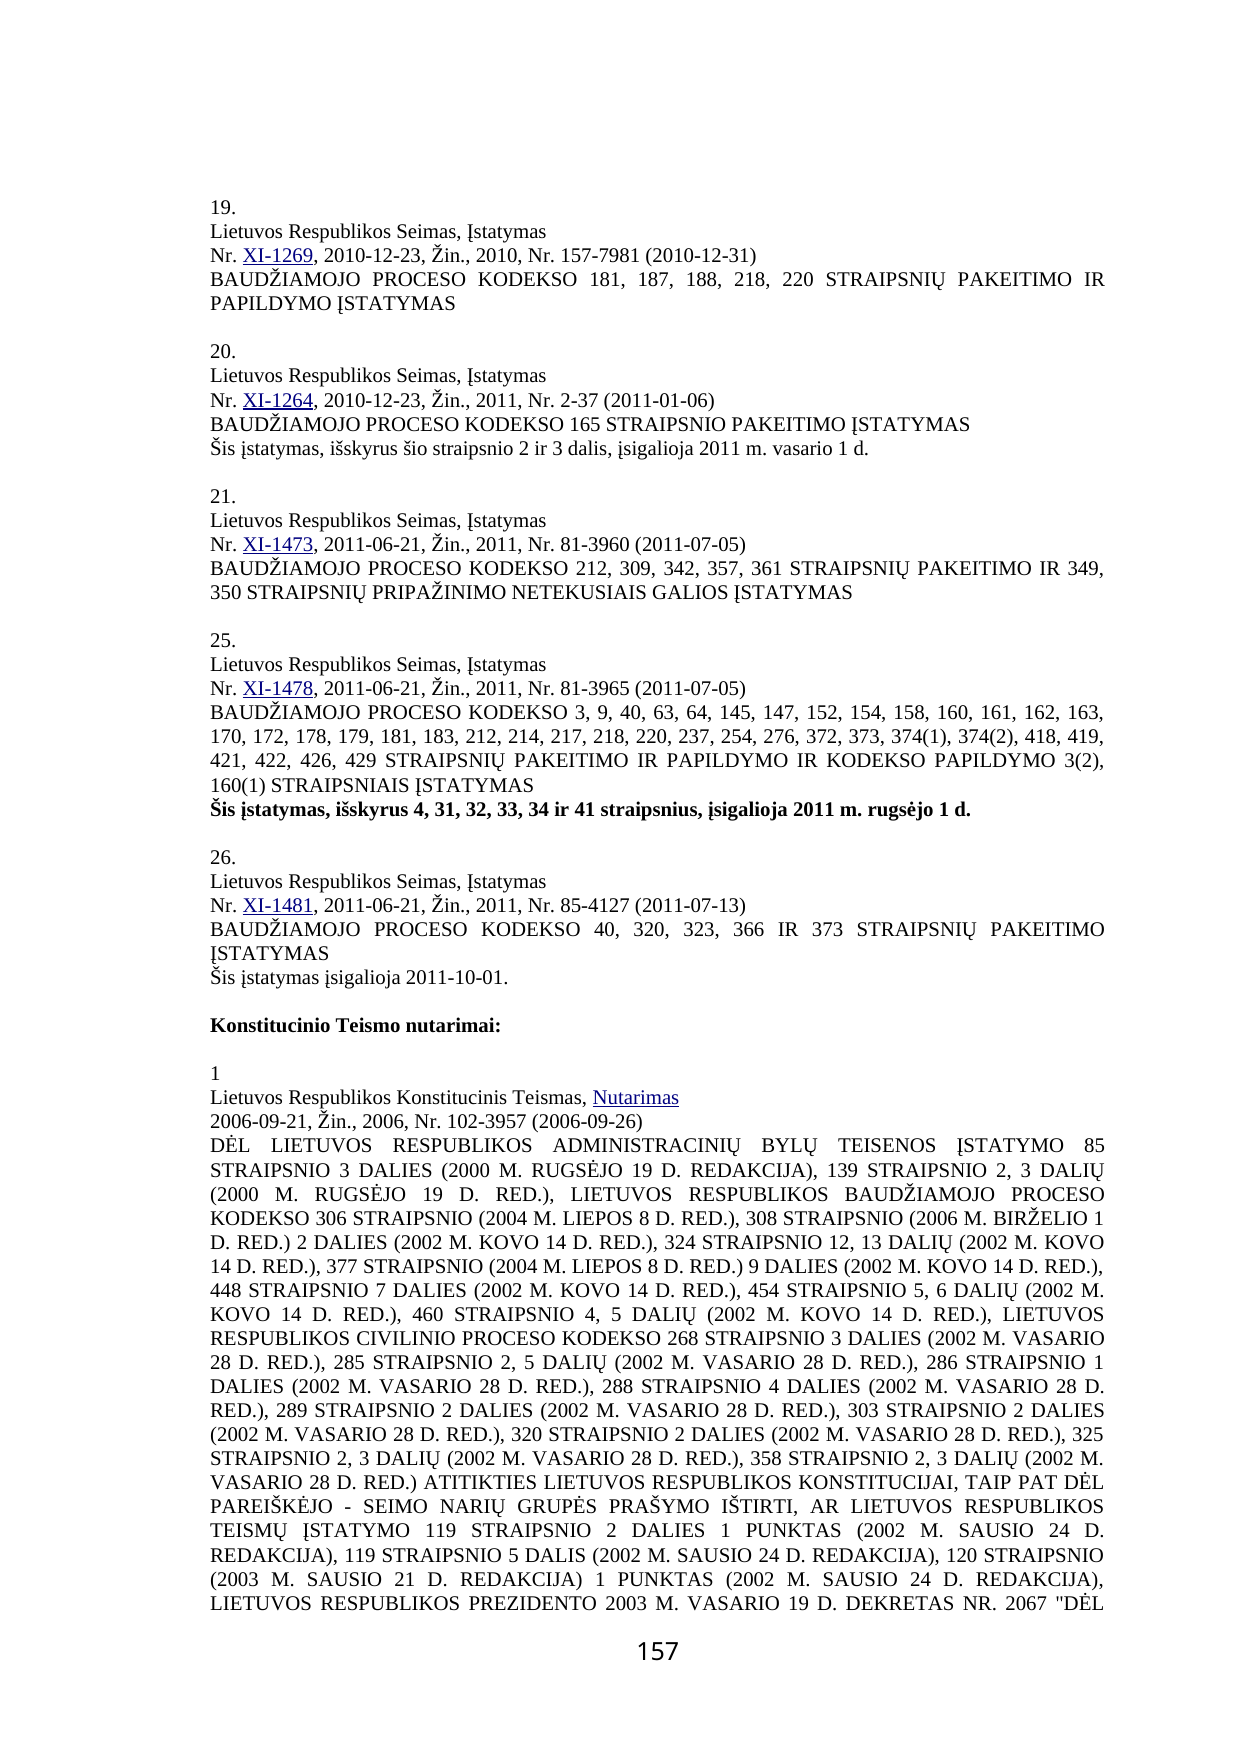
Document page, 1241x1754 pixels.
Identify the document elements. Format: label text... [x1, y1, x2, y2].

text Nr. XI-1473, 2011-06-21, Žin., 2011, Nr. 81-3960 (2011-07-05) [210, 532, 1106, 556]
text Lietuvos Respublikos Seimas, Įstatymas [210, 363, 1106, 387]
text 2006-09-21, Žin., 2006, Nr. 102-3957 (2006-09-26) [210, 1109, 1106, 1133]
text 25. [210, 628, 1106, 652]
text BAUDŽIAMOJO PROCESO KODEKSO 212, 309, 342, 357, 361 STRAIPSNIŲ PAKEITIMO IR 349, 350 STRAIPSNIŲ PRIPAŽINIMO NETEKUSIAIS GALIOS ĮSTATYMAS [210, 556, 1106, 604]
text Lietuvos Respublikos Seimas, Įstatymas [210, 652, 1106, 676]
text Lietuvos Respublikos Seimas, Įstatymas [210, 508, 1106, 532]
text Šis įstatymas įsigalioja 2011-10-01. [210, 965, 1106, 989]
text 1 [210, 1061, 1106, 1085]
text Lietuvos Respublikos Seimas, Įstatymas [210, 869, 1106, 893]
text BAUDŽIAMOJO PROCESO KODEKSO 40, 320, 323, 366 IR 373 STRAIPSNIŲ PAKEITIMO ĮSTATYMAS [210, 917, 1106, 965]
text BAUDŽIAMOJO PROCESO KODEKSO 181, 187, 188, 218, 220 STRAIPSNIŲ PAKEITIMO IR PAPILDYMO ĮSTATYMAS [210, 267, 1106, 315]
text Lietuvos Respublikos Konstitucinis Teismas, Nutarimas [210, 1085, 1106, 1109]
text Lietuvos Respublikos Seimas, Įstatymas [210, 219, 1106, 243]
text Nr. XI-1478, 2011-06-21, Žin., 2011, Nr. 81-3965 (2011-07-05) [210, 676, 1106, 700]
text Šis įstatymas, išskyrus 4, 31, 32, 33, 34 ir 41 straipsnius, įsigalioja 2011 m. rugsėjo 1 d. [210, 797, 1106, 821]
text BAUDŽIAMOJO PROCESO KODEKSO 3, 9, 40, 63, 64, 145, 147, 152, 154, 158, 160, 161, 162, 163, 170, 172, 178, 179, 181, 183, 212, 214, 217, 218, 220, 237, 254, 276, 372, 373, 374(1), 374(2), 418, 419, 421, 422, 426, 429 STRAIPSNIŲ PAKEITIMO IR PAPILDYMO IR KODEKSO PAPILDYMO 3(2), 160(1) STRAIPSNIAIS ĮSTATYMAS [210, 700, 1106, 797]
text Šis įstatymas, išskyrus šio straipsnio 2 ir 3 dalis, įsigalioja 2011 m. vasario 1 d. [210, 436, 1106, 460]
text 20. [210, 339, 1106, 363]
text Nr. XI-1264, 2010-12-23, Žin., 2011, Nr. 2-37 (2011-01-06) [210, 387, 1106, 412]
text 21. [210, 484, 1106, 508]
text Nr. XI-1269, 2010-12-23, Žin., 2010, Nr. 157-7981 (2010-12-31) [210, 243, 1106, 267]
text BAUDŽIAMOJO PROCESO KODEKSO 165 STRAIPSNIO PAKEITIMO ĮSTATYMAS [210, 412, 1106, 436]
text Konstitucinio Teismo nutarimai: [210, 1013, 1106, 1037]
text DĖL LIETUVOS RESPUBLIKOS ADMINISTRACINIŲ BYLŲ TEISENOS ĮSTATYMO 85 STRAIPSNIO 3 DALIES (2000 M. RUGSĖJO 19 D. REDAKCIJA), 139 STRAIPSNIO 2, 3 DALIŲ (2000 M. RUGSĖJO 19 D. RED.), LIETUVOS RESPUBLIKOS BAUDŽIAMOJO PROCESO KODEKSO 306 STRAIPSNIO (2004 M. LIEPOS 8 D. RED.), 308 STRAIPSNIO (2006 M. BIRŽELIO 1 D. RED.) 2 DALIES (2002 M. KOVO 14 D. RED.), 324 STRAIPSNIO 12, 13 DALIŲ (2002 M. KOVO 14 D. RED.), 377 STRAIPSNIO (2004 M. LIEPOS 8 D. RED.) 9 DALIES (2002 M. KOVO 14 D. RED.), 448 STRAIPSNIO 7 DALIES (2002 M. KOVO 14 D. RED.), 454 STRAIPSNIO 5, 6 DALIŲ (2002 M. KOVO 14 D. RED.), 460 STRAIPSNIO 4, 5 DALIŲ (2002 M. KOVO 14 D. RED.), LIETUVOS RESPUBLIKOS CIVILINIO PROCESO KODEKSO 268 STRAIPSNIO 3 DALIES (2002 M. VASARIO 28 D. RED.), 285 STRAIPSNIO 2, 5 DALIŲ (2002 M. VASARIO 28 D. RED.), 286 STRAIPSNIO 1 DALIES (2002 M. VASARIO 28 D. RED.), 288 STRAIPSNIO 4 DALIES (2002 M. VASARIO 28 D. RED.), 289 STRAIPSNIO 2 DALIES (2002 M. VASARIO 28 D. RED.), 303 STRAIPSNIO 2 DALIES (2002 M. VASARIO 28 D. RED.), 320 STRAIPSNIO 2 DALIES (2002 M. VASARIO 28 D. RED.), 325 STRAIPSNIO 2, 3 DALIŲ (2002 M. VASARIO 28 D. RED.), 358 STRAIPSNIO 2, 3 DALIŲ (2002 M. VASARIO 28 D. RED.) ATITIKTIES LIETUVOS RESPUBLIKOS KONSTITUCIJAI, TAIP PAT DĖL PAREIŠKĖJO - SEIMO NARIŲ GRUPĖS PRAŠYMO IŠTIRTI, AR LIETUVOS RESPUBLIKOS TEISMŲ ĮSTATYMO 119 STRAIPSNIO 2 DALIES 1 PUNKTAS (2002 M. SAUSIO 24 D. REDAKCIJA), 119 STRAIPSNIO 5 DALIS (2002 M. SAUSIO 24 D. REDAKCIJA), 120 STRAIPSNIO (2003 M. SAUSIO 21 D. REDAKCIJA) 1 PUNKTAS (2002 M. SAUSIO 24 D. REDAKCIJA), LIETUVOS RESPUBLIKOS PREZIDENTO 2003 M. VASARIO 19 D. DEKRETAS NR. 2067 "DĖL [210, 1133, 1106, 1615]
text 19. [210, 195, 1106, 219]
text Nr. XI-1481, 2011-06-21, Žin., 2011, Nr. 85-4127 (2011-07-13) [210, 893, 1106, 917]
text 26. [210, 845, 1106, 869]
